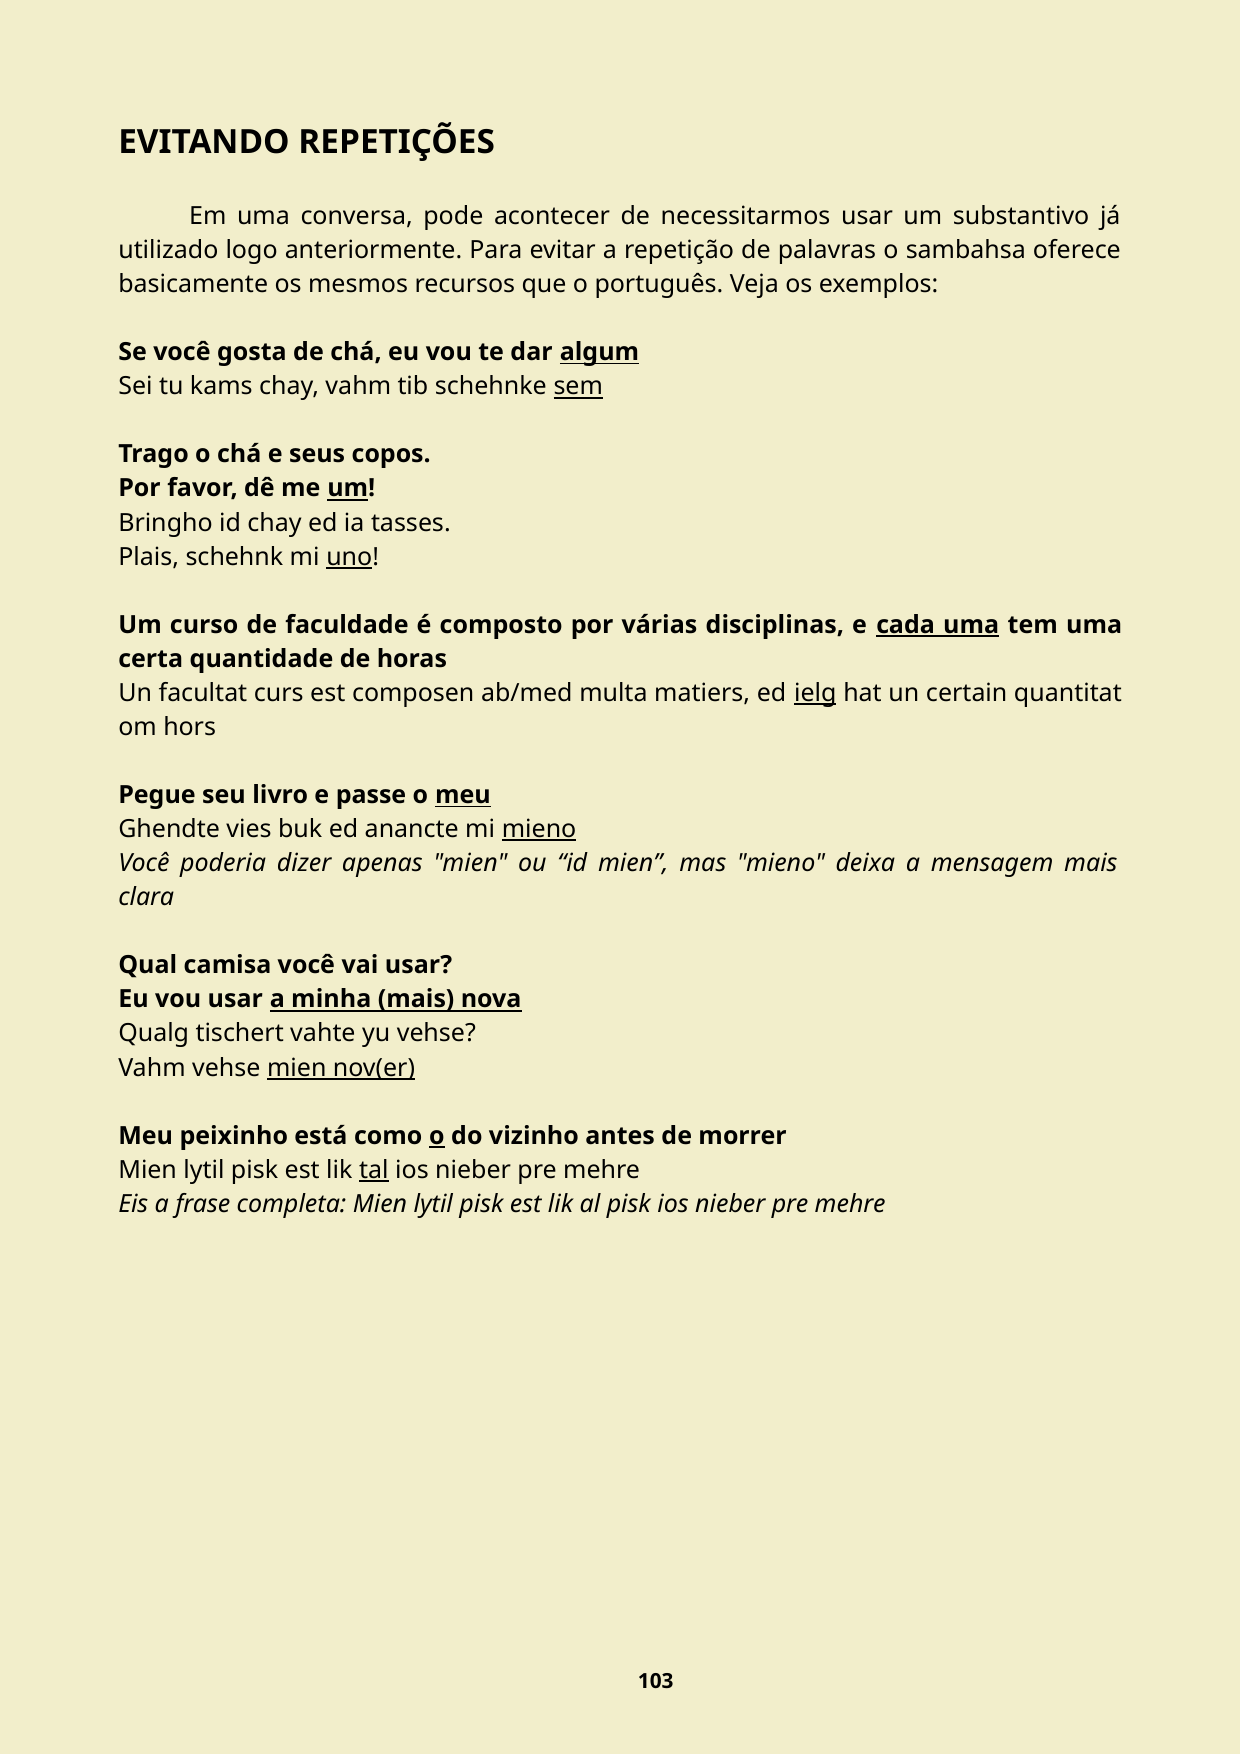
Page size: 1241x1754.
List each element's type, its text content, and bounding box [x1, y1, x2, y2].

subtitle EVITANDO REPETIÇÕES [118, 118, 1122, 163]
text Qual camisa você vai usar? [118, 947, 1122, 981]
text Em uma conversa, pode acontecer de necessitarmos usar um substantivo já utilizado logo anteriormente. Para evitar a repetição de palavras o sambahsa oferece basicamente os mesmos recursos que o português. Veja os exemplos: [118, 198, 1122, 300]
text Mien lytil pisk est lik tal ios nieber pre mehre [118, 1151, 1122, 1185]
text Por favor, dê me um! [118, 470, 1122, 504]
text Um curso de faculdade é composto por várias disciplinas, e cada uma tem uma certa quantidade de horas [118, 606, 1122, 674]
text Sei tu kams chay, vahm tib schehnke sem [118, 368, 1122, 402]
text Plais, schehnk mi uno! [118, 538, 1122, 572]
text Ghendte vies buk ed anancte mi mieno [118, 811, 1122, 845]
text Pegue seu livro e passe o meu [118, 777, 1122, 811]
text Trago o chá e seus copos. [118, 436, 1122, 470]
text Eis a frase completa: Mien lytil pisk est lik al pisk ios nieber pre mehre [118, 1185, 1122, 1219]
text Qualg tischert vahte yu vehse? [118, 1015, 1122, 1049]
text Eu vou usar a minha (mais) nova [118, 981, 1122, 1015]
text Meu peixinho está como o do vizinho antes de morrer [118, 1117, 1122, 1151]
text Un facultat curs est composen ab/med multa matiers, ed ielg hat un certain quantitat om hors [118, 674, 1122, 743]
text Bringho id chay ed ia tasses. [118, 504, 1122, 538]
text Vahm vehse mien nov(er) [118, 1049, 1122, 1083]
text Você poderia dizer apenas "mien" ou “id mien”, mas "mieno" deixa a mensagem mais clara [118, 845, 1122, 913]
text Se você gosta de chá, eu vou te dar algum [118, 334, 1122, 368]
